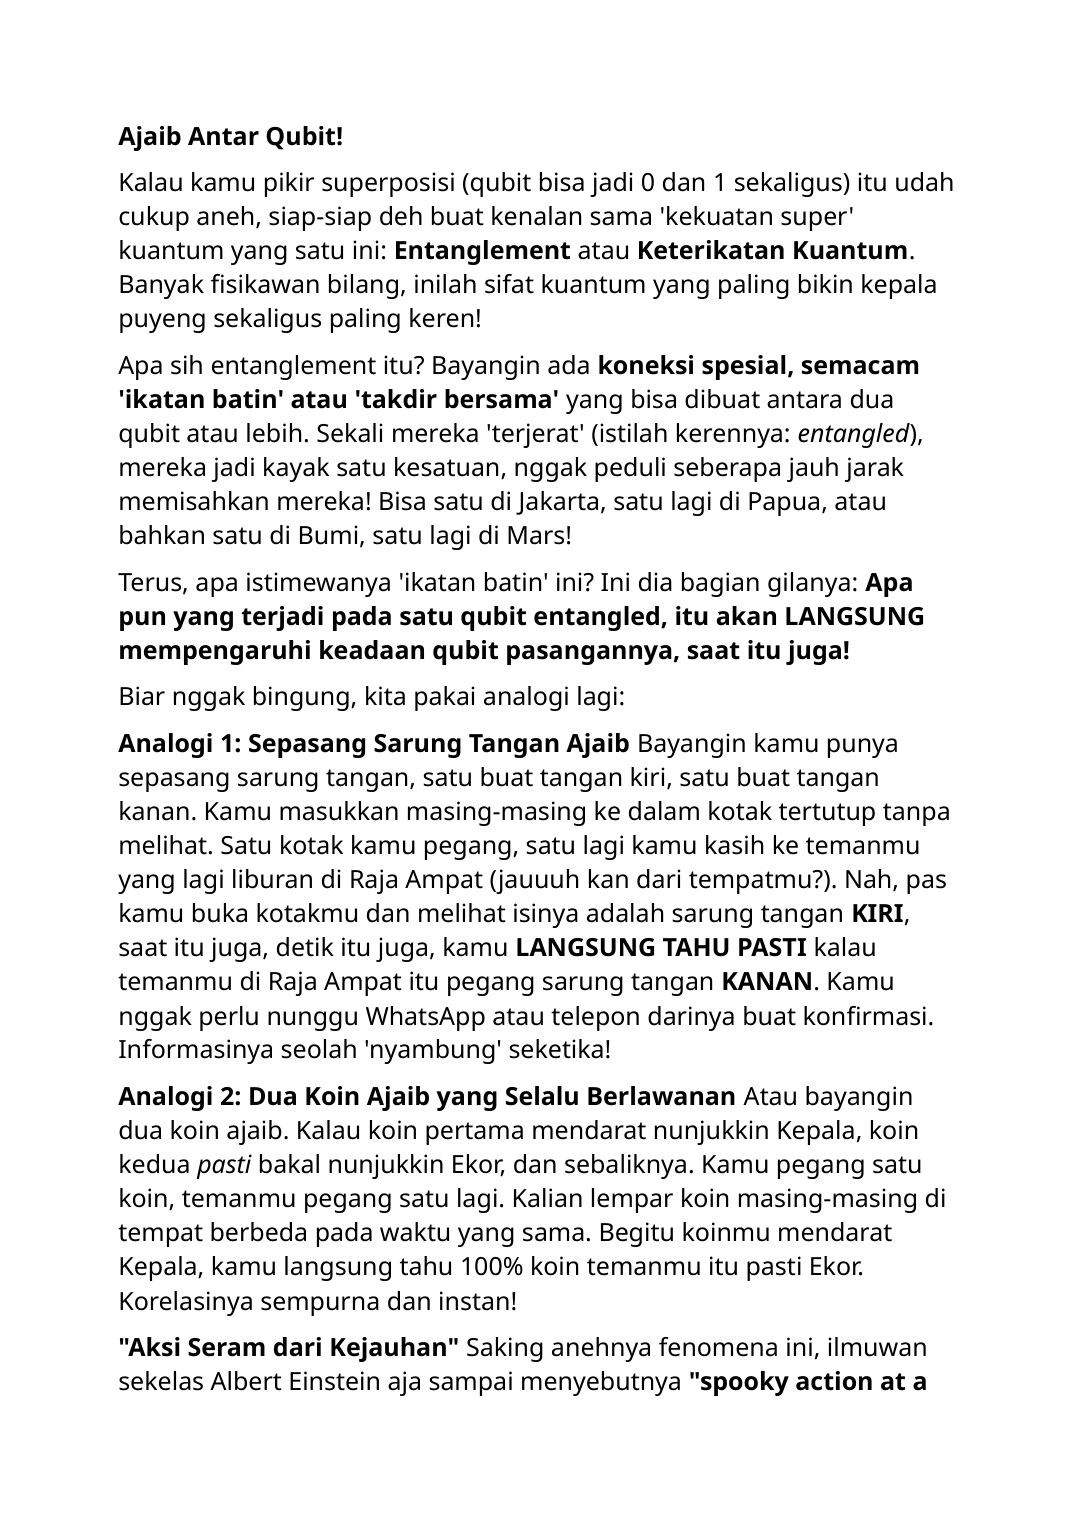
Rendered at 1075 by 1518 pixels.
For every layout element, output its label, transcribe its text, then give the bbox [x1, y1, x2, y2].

text Ajaib Antar Qubit! [118, 118, 957, 152]
text Biar nggak bingung, kita pakai analogi lagi: [118, 679, 957, 713]
text Analogi 2: Dua Koin Ajaib yang Selalu Berlawanan Atau bayangin dua koin ajaib. Kalau koin pertama mendarat nunjukkin Kepala, koin kedua pasti bakal nunjukkin Ekor, dan sebaliknya. Kamu pegang satu koin, temanmu pegang satu lagi. Kalian lempar koin masing-masing di tempat berbeda pada waktu yang sama. Begitu koinmu mendarat Kepala, kamu langsung tahu 100% koin temanmu itu pasti Ekor. Korelasinya sempurna dan instan! [118, 1079, 957, 1317]
text Analogi 1: Sepasang Sarung Tangan Ajaib Bayangin kamu punya sepasang sarung tangan, satu buat tangan kiri, satu buat tangan kanan. Kamu masukkan masing-masing ke dalam kotak tertutup tanpa melihat. Satu kotak kamu pegang, satu lagi kamu kasih ke temanmu yang lagi liburan di Raja Ampat (jauuuh kan dari tempatmu?). Nah, pas kamu buka kotakmu dan melihat isinya adalah sarung tangan KIRI, saat itu juga, detik itu juga, kamu LANGSUNG TAHU PASTI kalau temanmu di Raja Ampat itu pegang sarung tangan KANAN. Kamu nggak perlu nunggu WhatsApp atau telepon darinya buat konfirmasi. Informasinya seolah 'nyambung' seketika! [118, 726, 957, 1066]
text "Aksi Seram dari Kejauhan" Saking anehnya fenomena ini, ilmuwan sekelas Albert Einstein aja sampai menyebutnya "spooky action at a [118, 1330, 957, 1398]
text Apa sih entanglement itu? Bayangin ada koneksi spesial, semacam 'ikatan batin' atau 'takdir bersama' yang bisa dibuat antara dua qubit atau lebih. Sekali mereka 'terjerat' (istilah kerennya: entangled), mereka jadi kayak satu kesatuan, nggak peduli seberapa jauh jarak memisahkan mereka! Bisa satu di Jakarta, satu lagi di Papua, atau bahkan satu di Bumi, satu lagi di Mars! [118, 347, 957, 552]
text Kalau kamu pikir superposisi (qubit bisa jadi 0 dan 1 sekaligus) itu udah cukup aneh, siap-siap deh buat kenalan sama 'kekuatan super' kuantum yang satu ini: Entanglement atau Keterikatan Kuantum. Banyak fisikawan bilang, inilah sifat kuantum yang paling bikin kepala puyeng sekaligus paling keren! [118, 165, 957, 335]
text Terus, apa istimewanya 'ikatan batin' ini? Ini dia bagian gilanya: Apa pun yang terjadi pada satu qubit entangled, itu akan LANGSUNG mempengaruhi keadaan qubit pasangannya, saat itu juga! [118, 564, 957, 667]
